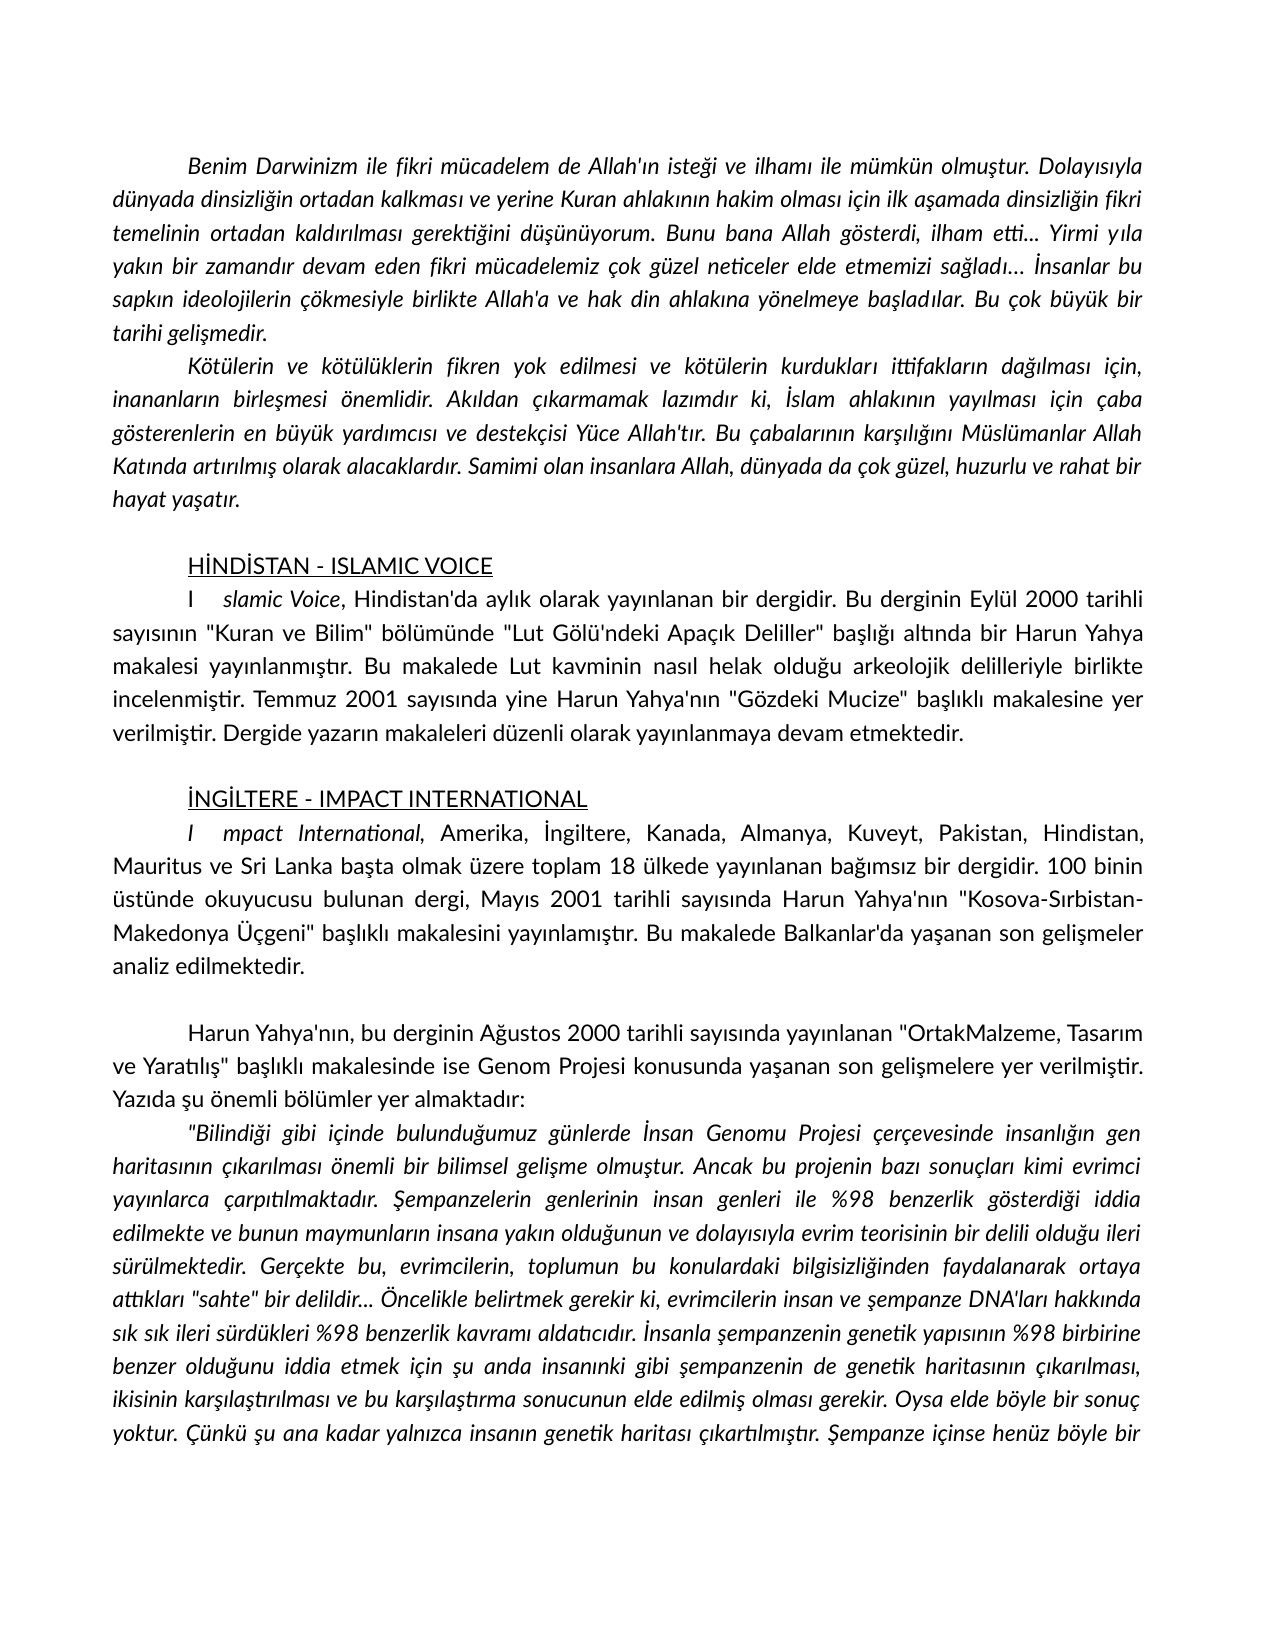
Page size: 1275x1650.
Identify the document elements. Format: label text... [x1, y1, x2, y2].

text Hİndİstan - IslamIc VoIce [112, 548, 1145, 581]
text Impact International, Amerika, İngiltere, Kanada, Almanya, Kuveyt, Pakistan, Hindistan, Mauritus ve Sri Lanka başta olmak üzere toplam 18 ülkede yayınlanan bağımsız bir dergidir. 100 binin üstünde okuyucusu bulunan dergi, Mayıs 2001 tarihli sayısında Harun Yahya'nın "Kosova-Sırbistan-Makedonya Üçgeni" başlıklı makalesini yayınlamıştır. Bu makalede Balkanlar'da yaşanan son gelişmeler analiz edilmektedir. [112, 814, 1145, 981]
text Harun Yahya'nın, bu derginin Ağustos 2000 tarihli sayısında yayınlanan "OrtakMalzeme, Tasarım ve Yaratılış" başlıklı makalesinde ise Genom Projesi konusunda yaşanan son gelişmelere yer verilmiştir. Yazıda şu önemli bölümler yer almaktadır: [112, 1014, 1145, 1114]
text Kötülerin ve kötülüklerin fikren yok edilmesi ve kötülerin kurdukları ittifakların dağılması için, inananların birleşmesi önemlidir. Akıldan çıkarmamak lazımdır ki, İslam ahlakının yayılması için çaba gösterenlerin en büyük yardımcısı ve destekçisi Yüce Allah'tır. Bu çabalarının karşılığını Müslümanlar Allah Katında artırılmış olarak alacaklardır. Samimi olan insanlara Allah, dünyada da çok güzel, huzurlu ve rahat bir hayat yaşatır. [112, 348, 1145, 514]
text "Bilindiği gibi içinde bulunduğumuz günlerde İnsan Genomu Projesi çerçevesinde insanlığın gen haritasının çıkarılması önemli bir bilimsel gelişme olmuştur. Ancak bu projenin bazı sonuçları kimi evrimci yayınlarca çarpıtılmaktadır. Şempanzelerin genlerinin insan genleri ile %98 benzerlik gösterdiği iddia edilmekte ve bunun maymunların insana yakın olduğunun ve dolayısıyla evrim teorisinin bir delili olduğu ileri sürülmektedir. Gerçekte bu, evrimcilerin, toplumun bu konulardaki bilgisizliğinden faydalanarak ortaya attıkları "sahte" bir delildir... Öncelikle belirtmek gerekir ki, evrimcilerin insan ve şempanze DNA'ları hakkında sık sık ileri sürdükleri %98 benzerlik kavramı aldatıcıdır. İnsanla şempanzenin genetik yapısının %98 birbirine benzer olduğunu iddia etmek için şu anda insanınki gibi şempanzenin de genetik haritasının çıkarılması, ikisinin karşılaştırılması ve bu karşılaştırma sonucunun elde edilmiş olması gerekir. Oysa elde böyle bir sonuç yoktur. Çünkü şu ana kadar yalnızca insanın genetik haritası çıkartılmıştır. Şempanze içinse henüz böyle bir [112, 1114, 1145, 1448]
text Islamic Voice, Hindistan'da aylık olarak yayınlanan bir dergidir. Bu derginin Eylül 2000 tarihli sayısının "Kuran ve Bilim" bölümünde "Lut Gölü'ndeki Apaçık Deliller" başlığı altında bir Harun Yahya makalesi yayınlanmıştır. Bu makalede Lut kavminin nasıl helak olduğu arkeolojik delilleriyle birlikte incelenmiştir. Temmuz 2001 sayısında yine Harun Yahya'nın "Gözdeki Mucize" başlıklı makalesine yer verilmiştir. Dergide yazarın makaleleri düzenli olarak yayınlanmaya devam etmektedir. [112, 581, 1145, 748]
text Benim Darwinizm ile fikri mücadelem de Allah'ın isteği ve ilhamı ile mümkün olmuştur. Dolayısıyla dünyada dinsizliğin ortadan kalkması ve yerine Kuran ahlakının hakim olması için ilk aşamada dinsizliğin fikri temelinin ortadan kaldırılması gerektiğini düşünüyorum. Bunu bana Allah gösterdi, ilham etti... Yirmi yıla yakın bir zamandır devam eden fikri mücadelemiz çok güzel neticeler elde etmemizi sağladı… İnsanlar bu sapkın ideolojilerin çökmesiyle birlikte Allah'a ve hak din ahlakına yönelmeye başladılar. Bu çok büyük bir tarihi gelişmedir. [112, 148, 1145, 348]
text İngİltere - Impact InternatIonal [112, 781, 1145, 814]
